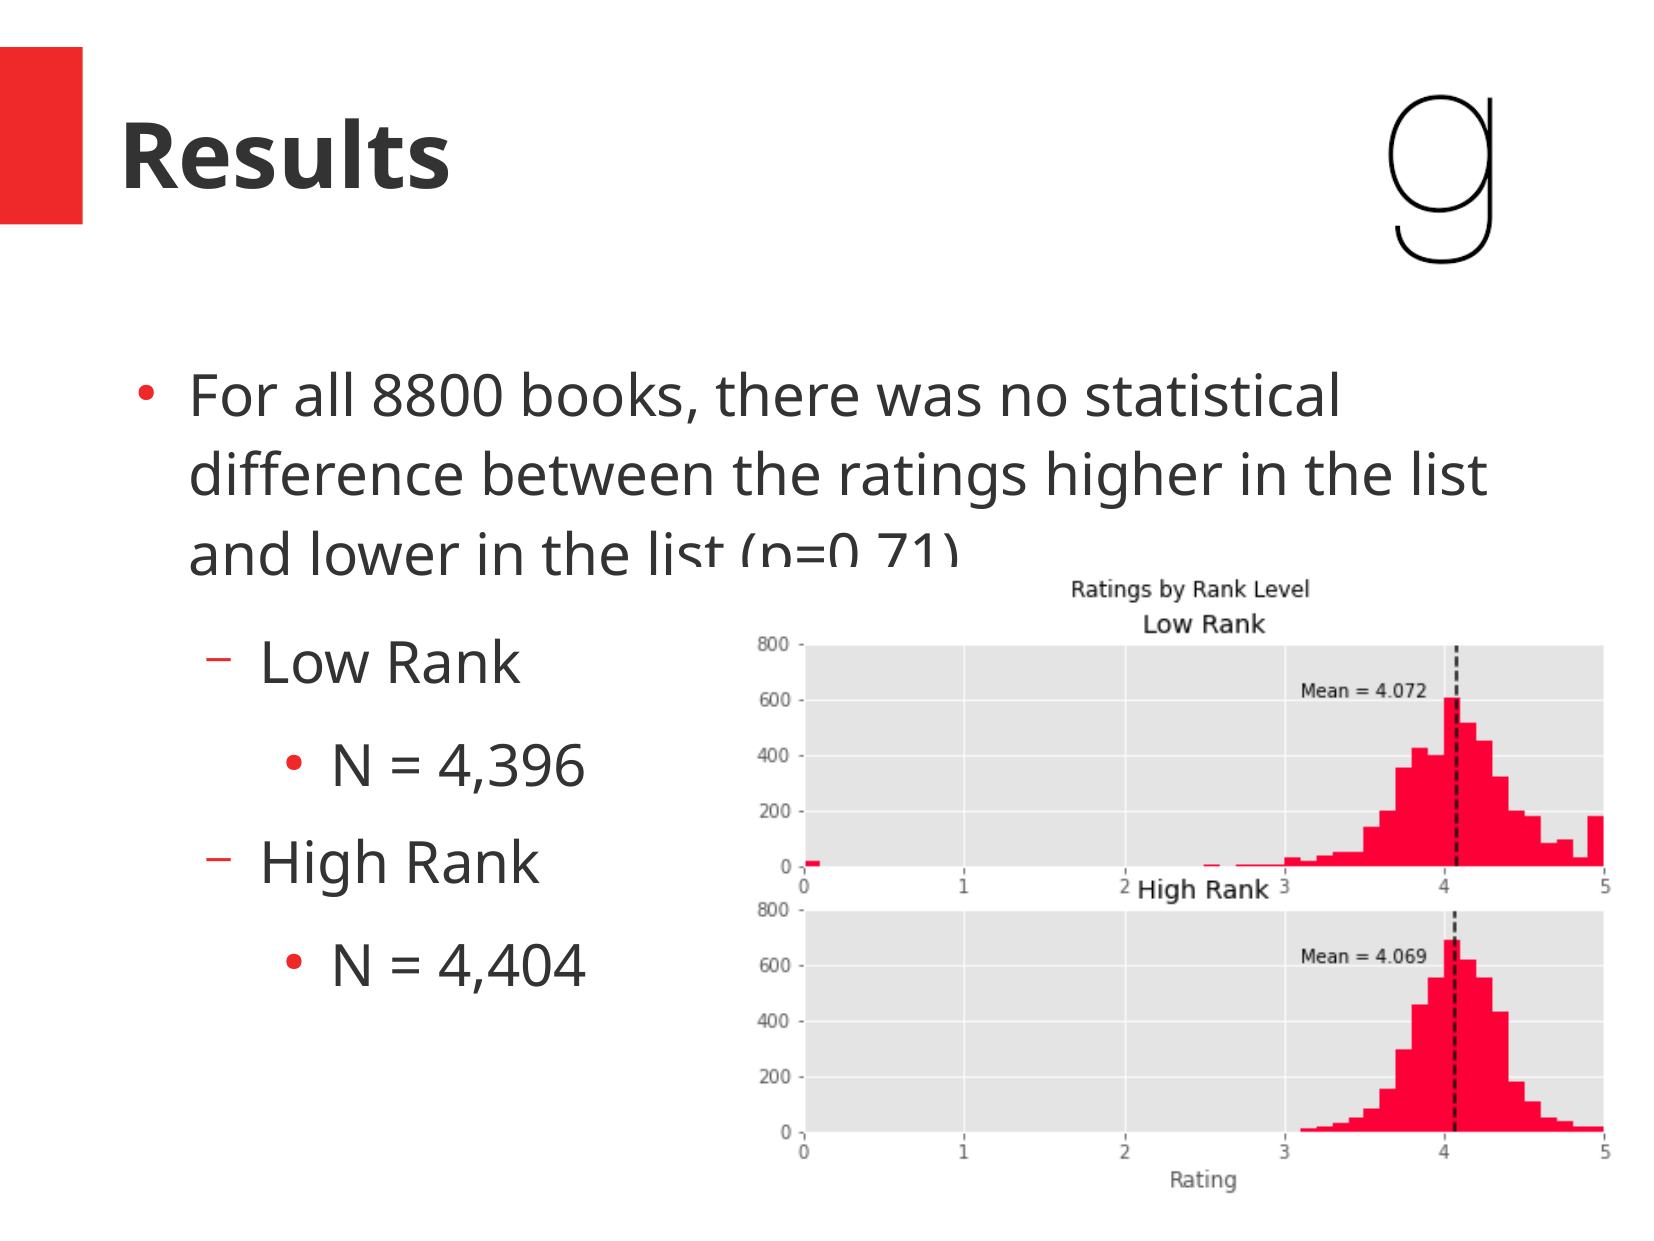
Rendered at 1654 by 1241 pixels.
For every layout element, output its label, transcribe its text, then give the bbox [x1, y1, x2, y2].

title Results [118, 49, 1305, 257]
list For all 8800 books, there was no statistical difference between the ratings higher in the list and lower in the list (p=0.71) Low Rank N = 4,396 High Rank N = 4,404 [118, 354, 1536, 1074]
picture [675, 567, 1654, 1213]
picture [1305, 44, 1576, 316]
